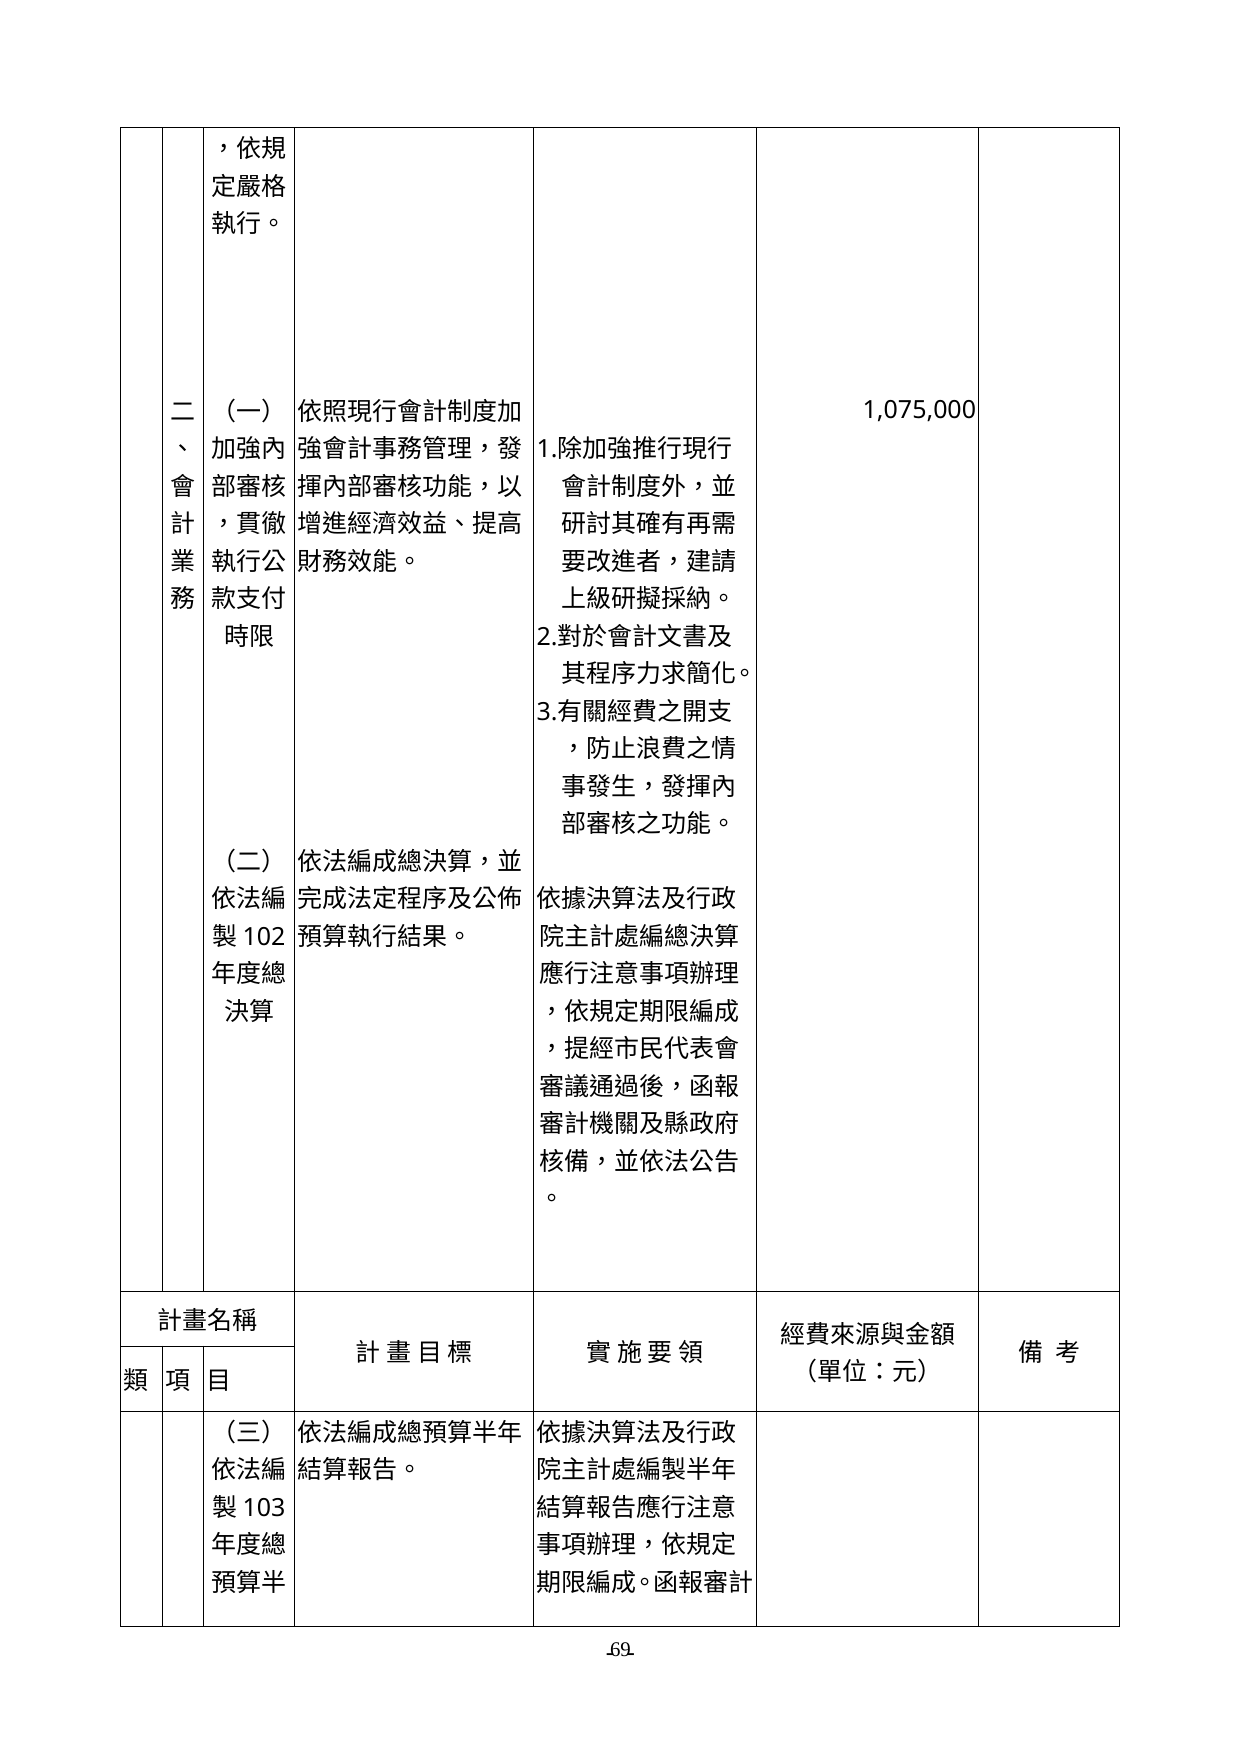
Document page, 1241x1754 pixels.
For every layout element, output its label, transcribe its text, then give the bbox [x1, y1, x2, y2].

table_cell 1.除加強推行現行會計制度外，並研討其確有再需要改進者，建請上級研擬採納。 2.對於會計文書及其程序力求簡化。 3.有關經費之開支，防止浪費之情事發生，發揮內部審核之功能。 依據決算法及行政院主計處編總決算應行注意事項辦理，依規定期限編成，提經市民代表會審議通過後，函報審計機關及縣政府核備，並依法公告。 [534, 128, 756, 1291]
table_cell （三）依法編製103年度總預算半 [204, 1412, 294, 1626]
table_cell [163, 1412, 203, 1626]
table_cell [121, 128, 162, 1291]
table_cell [121, 1412, 162, 1626]
table_cell 經費來源與金額 （單位：元） [757, 1292, 978, 1411]
table_cell 依照現行會計制度加強會計事務管理，發揮內部審核功能，以增進經濟效益、提高財務效能。 依法編成總決算，並完成法定程序及公佈預算執行結果。 [295, 128, 533, 1291]
table_cell 依據決算法及行政院主計處編製半年結算報告應行注意事項辦理，依規定期限編成。函報審計 [534, 1412, 756, 1626]
table_cell 計畫名稱 [121, 1292, 294, 1346]
table_cell 計 畫 目 標 [295, 1292, 533, 1411]
table_cell [979, 128, 1119, 1291]
table_cell [979, 1412, 1119, 1626]
table_cell 類 [121, 1347, 162, 1411]
table_cell 依法編成總預算半年結算報告。 [295, 1412, 533, 1626]
table_cell 目 [204, 1347, 294, 1411]
table_cell 項 [163, 1347, 203, 1411]
table_cell 二 、 會 計 業 務 [163, 128, 203, 1291]
table_cell ，依規定嚴格執行。 （一）加強內部審核，貫徹執行公款支付時限 （二）依法編製102年度總決算 [204, 128, 294, 1291]
table_cell 備 考 [979, 1292, 1119, 1411]
table_cell 實 施 要 領 [534, 1292, 756, 1411]
table_cell 1,075,000 [757, 128, 978, 1291]
table_cell [757, 1412, 978, 1626]
